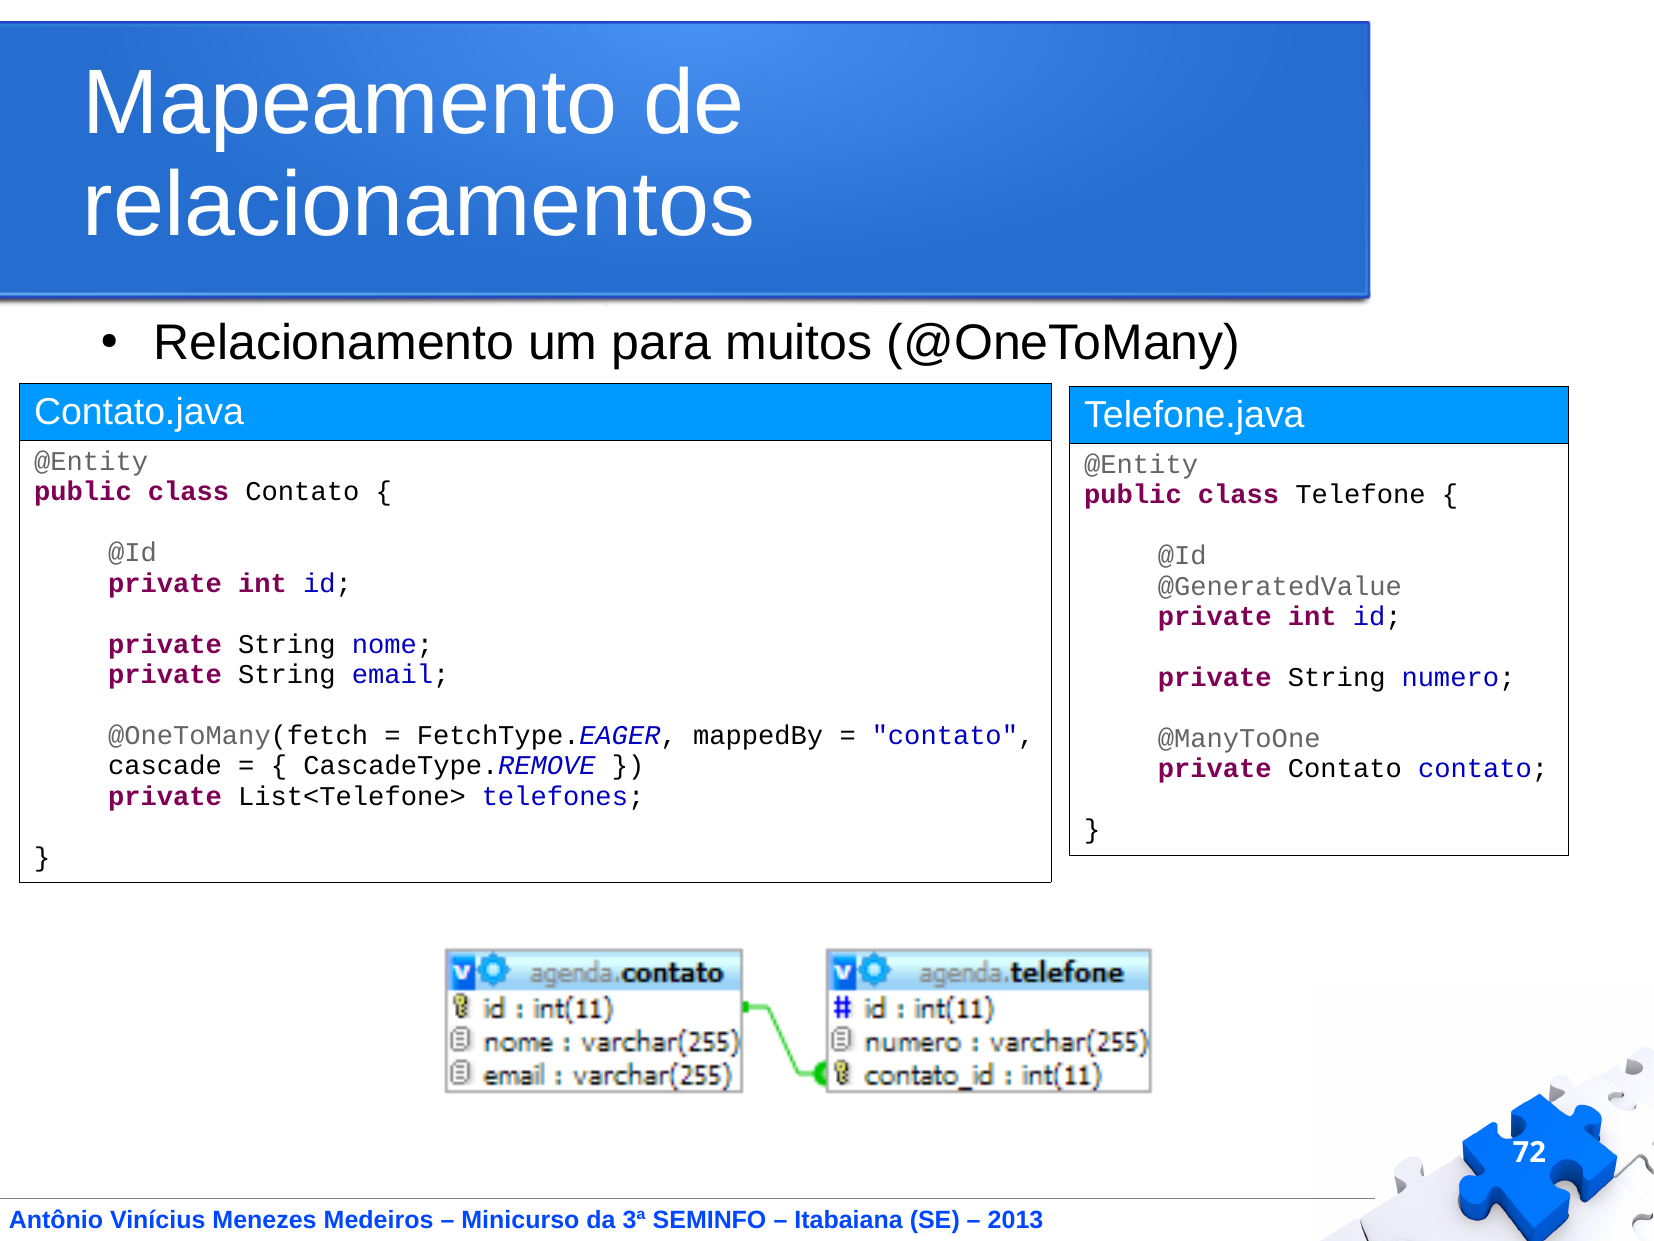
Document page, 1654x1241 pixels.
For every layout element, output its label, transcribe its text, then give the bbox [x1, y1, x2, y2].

list Relacionamento um para muitos (@OneToMany) [82, 314, 1356, 1034]
table_cell @Entity public class Telefone { @Id @GeneratedValue private int id; private String numero; @ManyToOne private Contato contato; } [1070, 444, 1568, 855]
table_cell @Entity public class Contato { @Id private int id; private String nome; private String email; @OneToMany(fetch = FetchType.EAGER, mappedBy = "contato", cascade = { CascadeType.REMOVE }) private List<Telefone> telefones; } [20, 441, 1051, 882]
table_header Contato.java [20, 384, 1051, 440]
picture [0, 21, 1375, 307]
picture [443, 944, 1158, 1105]
title Mapeamento de relacionamentos [82, 49, 1323, 257]
table_header Telefone.java [1070, 387, 1568, 443]
picture [1311, 983, 1654, 1241]
